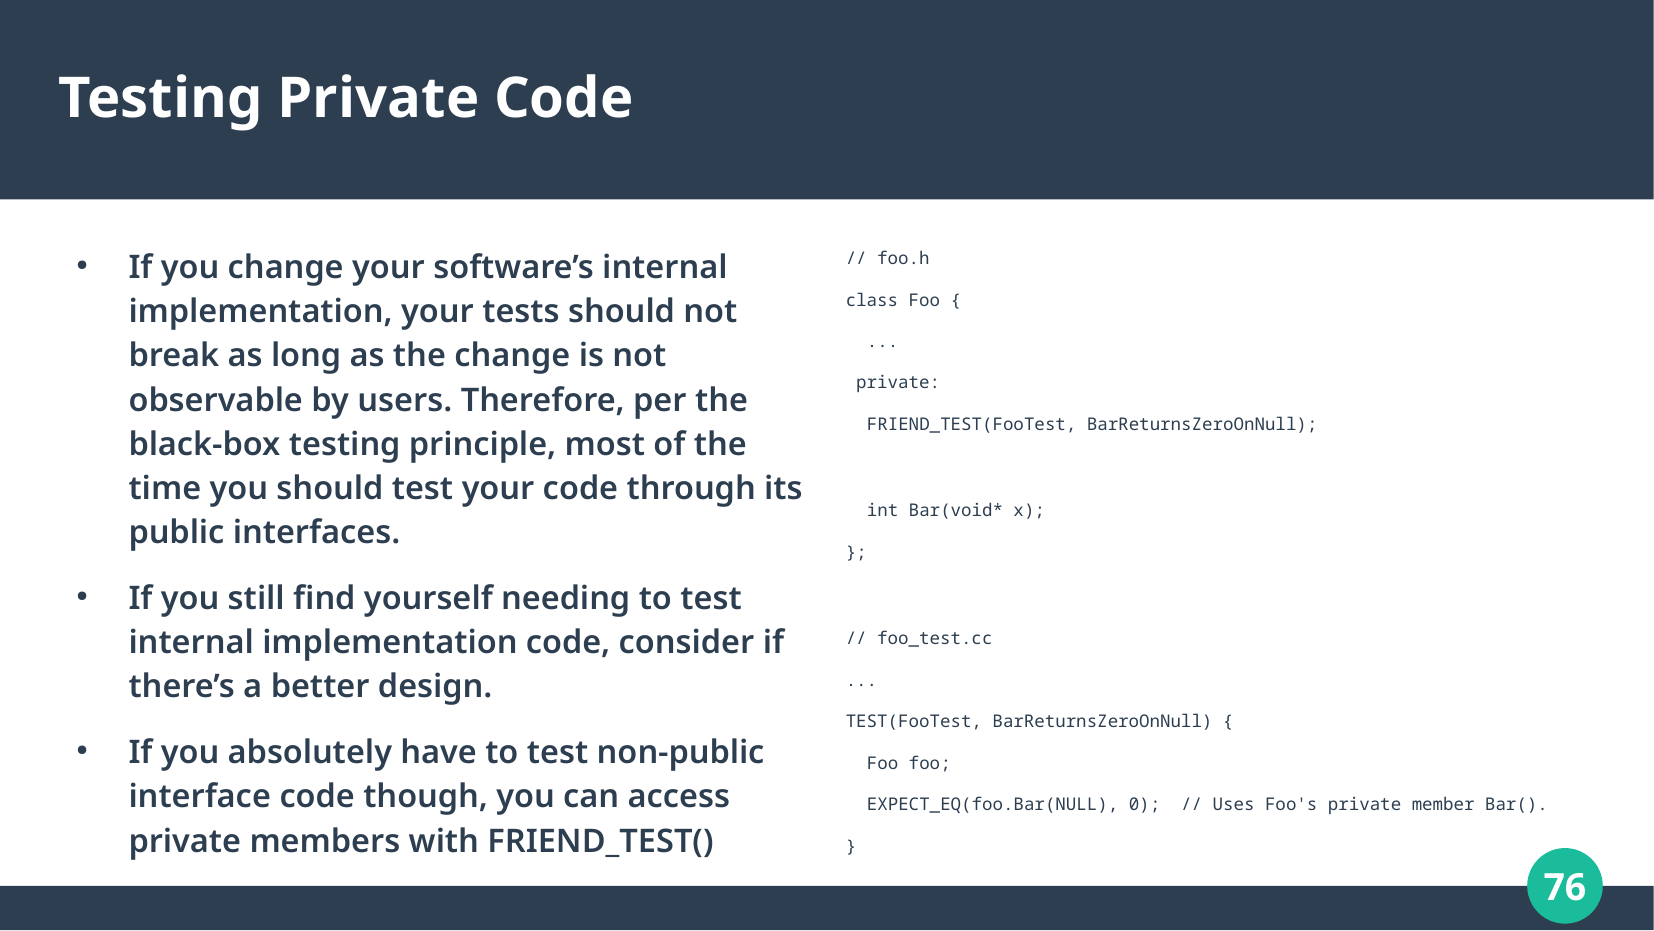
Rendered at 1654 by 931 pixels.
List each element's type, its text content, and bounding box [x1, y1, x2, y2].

title Testing Private Code [59, 37, 1595, 155]
list If you change your software’s internal implementation, your tests should not break as long as the change is not observable by users. Therefore, per the black-box testing principle, most of the time you should test your code through its public interfaces. If you still find yourself needing to test internal implementation code, consider if there’s a better design. If you absolutely have to test non-public interface code though, you can access private members with FRIEND_TEST() [59, 243, 809, 864]
list // foo.h class Foo { ... private: FRIEND_TEST(FooTest, BarReturnsZeroOnNull); int Bar(void* x); }; // foo_test.cc ... TEST(FooTest, BarReturnsZeroOnNull) { Foo foo; EXPECT_EQ(foo.Bar(NULL), 0); // Uses Foo's private member Bar(). } [845, 243, 1596, 864]
